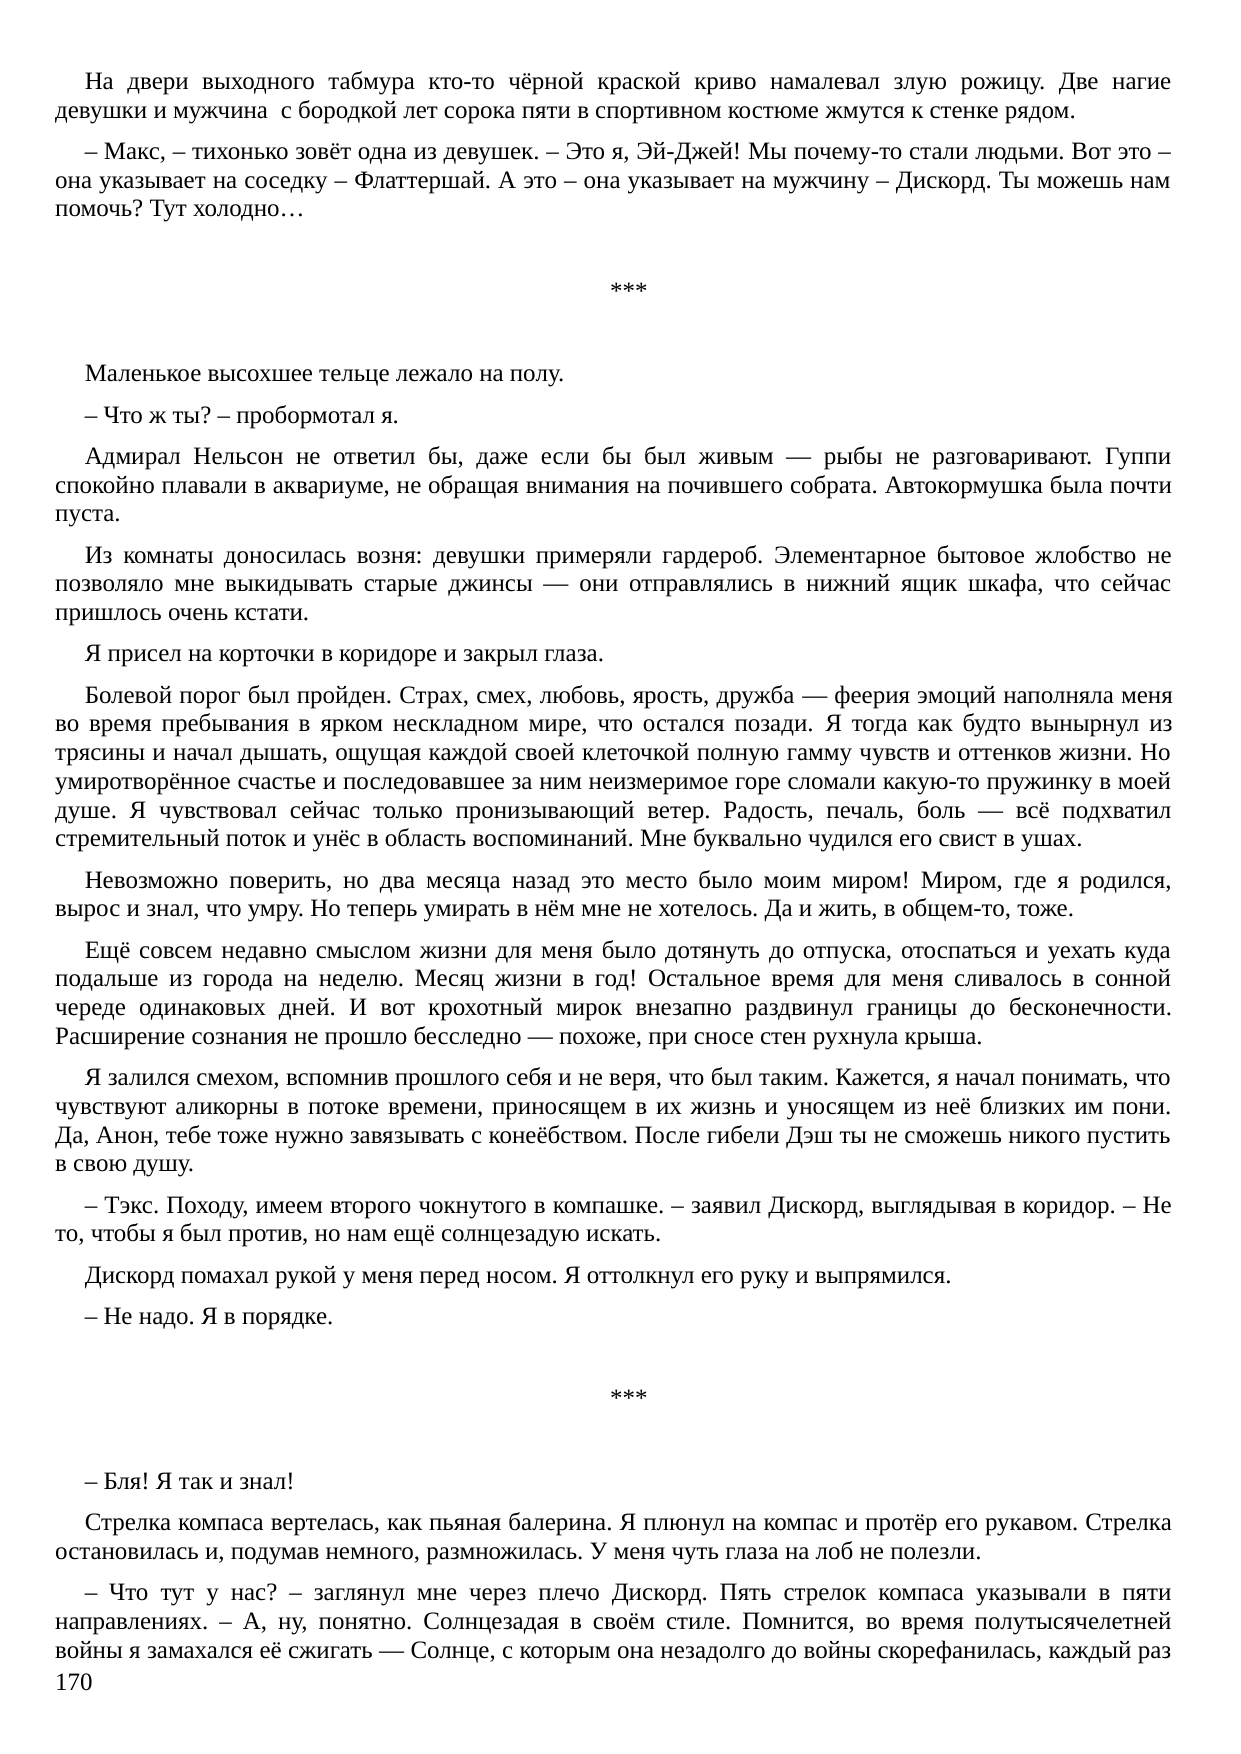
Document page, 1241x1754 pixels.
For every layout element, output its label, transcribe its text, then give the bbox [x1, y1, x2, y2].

text *** [55, 1383, 1173, 1412]
text Адмирал Нельсон не ответил бы, даже если бы был живым — рыбы не разговаривают. Гуппи спокойно плавали в аквариуме, не обращая внимания на почившего собрата. Автокормушка была почти пуста. [55, 441, 1173, 527]
text Невозможно поверить, но два месяца назад это место было моим миром! Миром, где я родился, вырос и знал, что умру. Но теперь умирать в нём мне не хотелось. Да и жить, в общем-то, тоже. [55, 865, 1173, 922]
text Дискорд помахал рукой у меня перед носом. Я оттолкнул его руку и выпрямился. [55, 1260, 1173, 1288]
text Я присел на корточки в коридоре и закрыл глаза. [55, 638, 1173, 667]
text – Что ж ты? – пробормотал я. [55, 400, 1173, 428]
text – Макс, – тихонько зовёт одна из девушек. – Это я, Эй-Джей! Мы почему-то стали людьми. Вот это – она указывает на соседку – Флаттершай. А это – она указывает на мужчину – Дискорд. Ты можешь нам помочь? Тут холодно… [55, 136, 1173, 222]
text – Тэкс. Походу, имеем второго чокнутого в компашке. – заявил Дискорд, выглядывая в коридор. – Не то, чтобы я был против, но нам ещё солнцезадую искать. [55, 1190, 1173, 1247]
text – Что тут у нас? – заглянул мне через плечо Дискорд. Пять стрелок компаса указывали в пяти направлениях. – А, ну, понятно. Солнцезадая в своём стиле. Помнится, во время полутысячелетней войны я замахался её сжигать — Солнце, с которым она незадолго до войны скорефанилась, каждый раз [55, 1577, 1173, 1663]
text На двери выходного табмура кто-то чёрной краской криво намалевал злую рожицу. Две нагие девушки и мужчина с бородкой лет сорока пяти в спортивном костюме жмутся к стенке рядом. [55, 66, 1173, 123]
text Я залился смехом, вспомнив прошлого себя и не веря, что был таким. Кажется, я начал понимать, что чувствуют аликорны в потоке времени, приносящем в их жизнь и уносящем из неё близких им пони. Да, Анон, тебе тоже нужно завязывать с конеёбством. После гибели Дэш ты не сможешь никого пустить в свою душу. [55, 1062, 1173, 1177]
text Из комнаты доносилась возня: девушки примеряли гардероб. Элементарное бытовое жлобство не позволяло мне выкидывать старые джинсы — они отправлялись в нижний ящик шкафа, что сейчас пришлось очень кстати. [55, 540, 1173, 626]
text *** [55, 276, 1173, 305]
text Ещё совсем недавно смыслом жизни для меня было дотянуть до отпуска, отоспаться и уехать куда подальше из города на неделю. Месяц жизни в год! Остальное время для меня сливалось в сонной череде одинаковых дней. И вот крохотный мирок внезапно раздвинул границы до бесконечности. Расширение сознания не прошло бесследно — похоже, при сносе стен рухнула крыша. [55, 935, 1173, 1050]
text Стрелка компаса вертелась, как пьяная балерина. Я плюнул на компас и протёр его рукавом. Стрелка остановилась и, подумав немного, размножилась. У меня чуть глаза на лоб не полезли. [55, 1507, 1173, 1565]
text – Не надо. Я в порядке. [55, 1301, 1173, 1330]
text Болевой порог был пройден. Страх, смех, любовь, ярость, дружба — феерия эмоций наполняла меня во время пребывания в ярком нескладном мире, что остался позади. Я тогда как будто вынырнул из трясины и начал дышать, ощущая каждой своей клеточкой полную гамму чувств и оттенков жизни. Но умиротворённое счастье и последовавшее за ним неизмеримое горе сломали какую-то пружинку в моей душе. Я чувствовал сейчас только пронизывающий ветер. Радость, печаль, боль — всё подхватил стремительный поток и унёс в область воспоминаний. Мне буквально чудился его свист в ушах. [55, 680, 1173, 852]
text Маленькое высохшее тельце лежало на полу. [55, 358, 1173, 387]
text – Бля! Я так и знал! [55, 1466, 1173, 1495]
